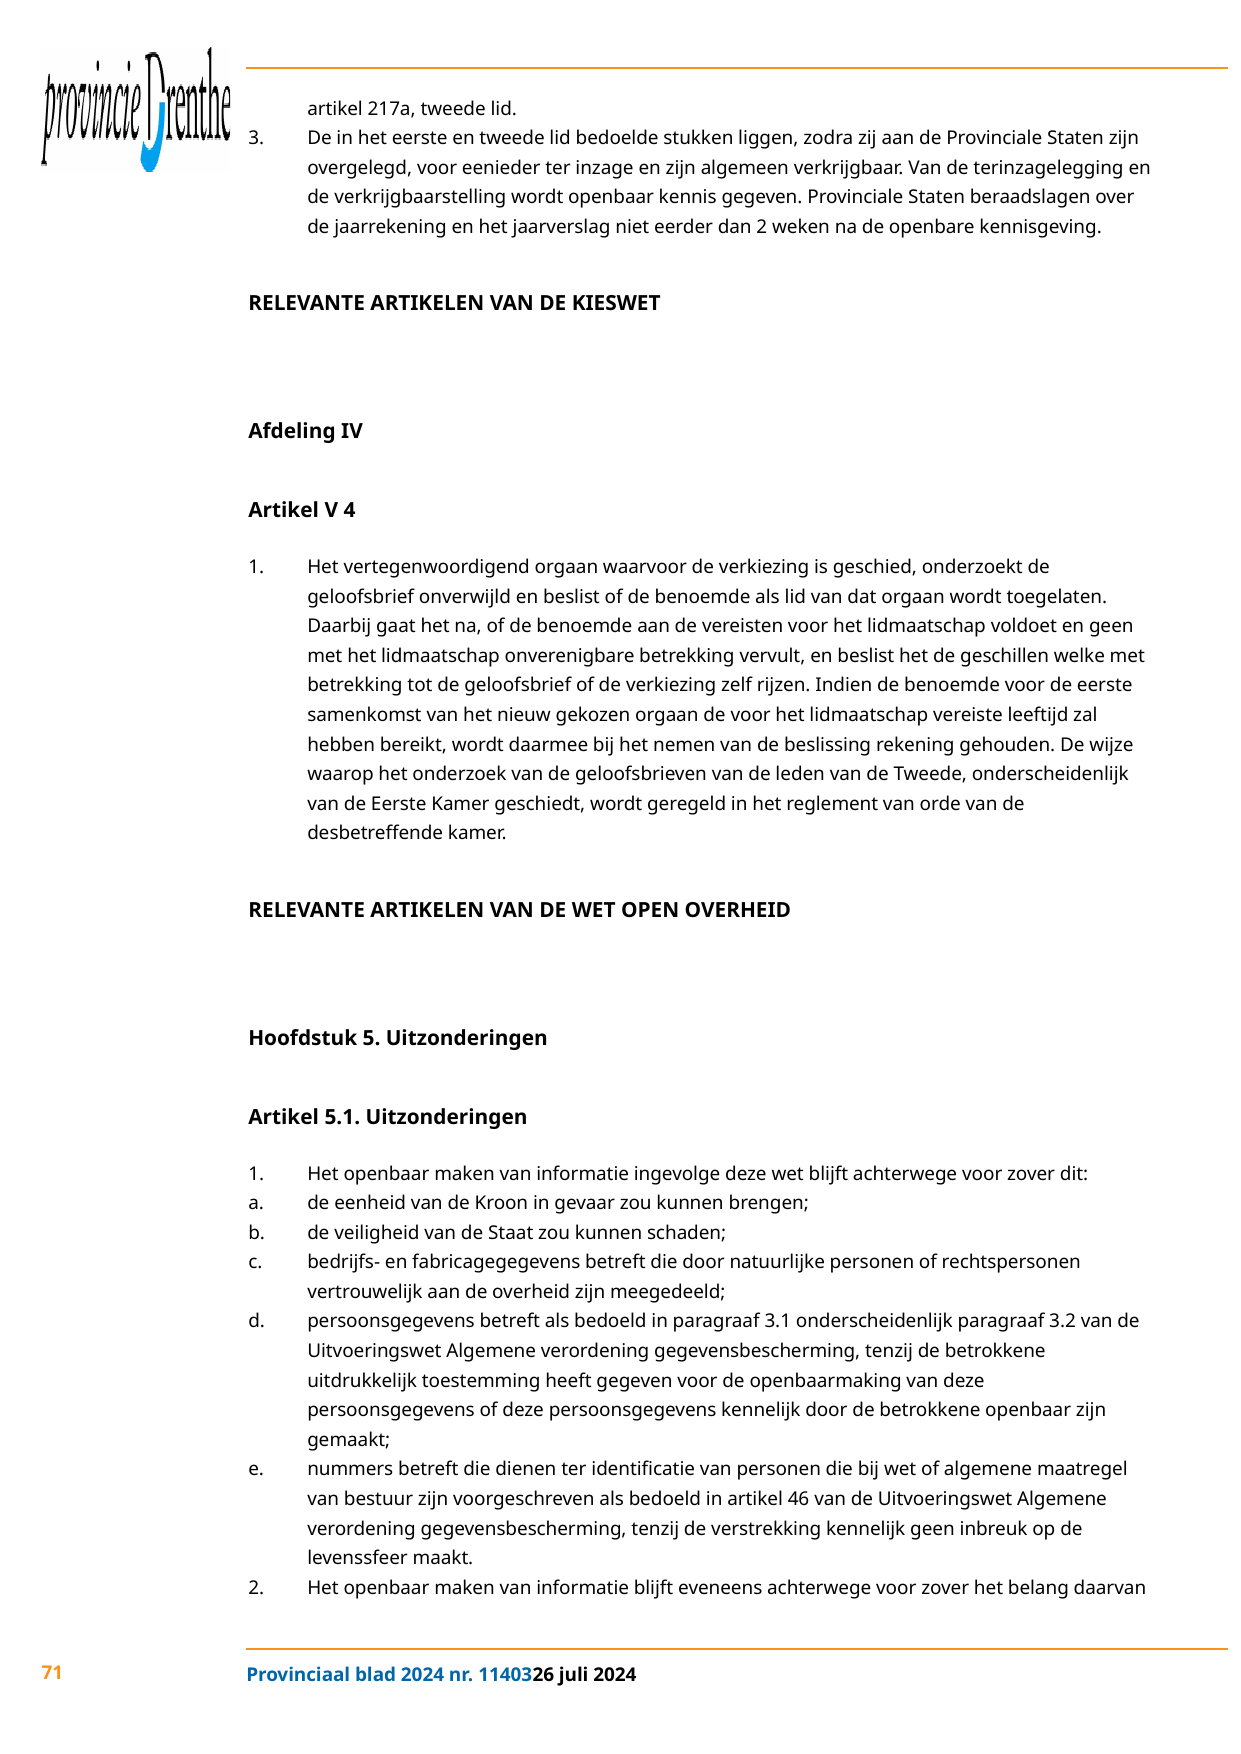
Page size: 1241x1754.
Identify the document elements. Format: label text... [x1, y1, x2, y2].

text Hoofdstuk 5. Uitzonderingen [248, 1023, 1152, 1051]
text RELEVANTE ARTIKELEN VAN DE KIESWET [248, 288, 1152, 317]
list artikel 217a, tweede lid. [248, 95, 1152, 121]
text RELEVANTE ARTIKELEN VAN DE WET OPEN OVERHEID [248, 895, 1152, 923]
text Artikel V 4 [248, 495, 1152, 524]
list de veiligheid van de Staat zou kunnen schaden; [248, 1219, 1152, 1245]
list nummers betreft die dienen ter identificatie van personen die bij wet of algemene maatregel van bestuur zijn voorgeschreven als bedoeld in artikel 46 van de Uitvoeringswet Algemene verordening gegevensbescherming, tenzij de verstrekking kennelijk geen inbreuk op de levenssfeer maakt. [248, 1456, 1152, 1570]
text Afdeling IV [248, 416, 1152, 445]
list Het openbaar maken van informatie blijft eveneens achterwege voor zover het belang daarvan [248, 1574, 1152, 1600]
picture [41, 47, 231, 172]
list bedrijfs- en fabricagegegevens betreft die door natuurlijke personen of rechtspersonen vertrouwelijk aan de overheid zijn meegedeeld; [248, 1248, 1152, 1304]
list Het openbaar maken van informatie ingevolge deze wet blijft achterwege voor zover dit: [248, 1160, 1152, 1186]
list De in het eerste en tweede lid bedoelde stukken liggen, zodra zij aan de Provinciale Staten zijn overgelegd, voor eenieder ter inzage en zijn algemeen verkrijgbaar. Van de terinzagelegging en de verkrijgbaarstelling wordt openbaar kennis gegeven. Provinciale Staten beraadslagen over de jaarrekening en het jaarverslag niet eerder dan 2 weken na de openbare kennisgeving. [248, 124, 1152, 239]
text Artikel 5.1. Uitzonderingen [248, 1102, 1152, 1130]
list persoonsgegevens betreft als bedoeld in paragraaf 3.1 onderscheidenlijk paragraaf 3.2 van de Uitvoeringswet Algemene verordening gegevensbescherming, tenzij de betrokkene uitdrukkelijk toestemming heeft gegeven voor de openbaarmaking van deze persoonsgegevens of deze persoonsgegevens kennelijk door de betrokkene openbaar zijn gemaakt; [248, 1308, 1152, 1452]
list Het vertegenwoordigend orgaan waarvoor de verkiezing is geschied, onderzoekt de geloofsbrief onverwijld en beslist of de benoemde als lid van dat orgaan wordt toegelaten. Daarbij gaat het na, of de benoemde aan de vereisten voor het lidmaatschap voldoet en geen met het lidmaatschap onverenigbare betrekking vervult, en beslist het de geschillen welke met betrekking tot de geloofsbrief of de verkiezing zelf rijzen. Indien de benoemde voor de eerste samenkomst van het nieuw gekozen orgaan de voor het lidmaatschap vereiste leeftijd zal hebben bereikt, wordt daarmee bij het nemen van de beslissing rekening gehouden. De wijze waarop het onderzoek van de geloofsbrieven van de leden van de Tweede, onderscheidenlijk van de Eerste Kamer geschiedt, wordt geregeld in het reglement van orde van de desbetreffende kamer. [248, 553, 1152, 845]
list de eenheid van de Kroon in gevaar zou kunnen brengen; [248, 1189, 1152, 1215]
